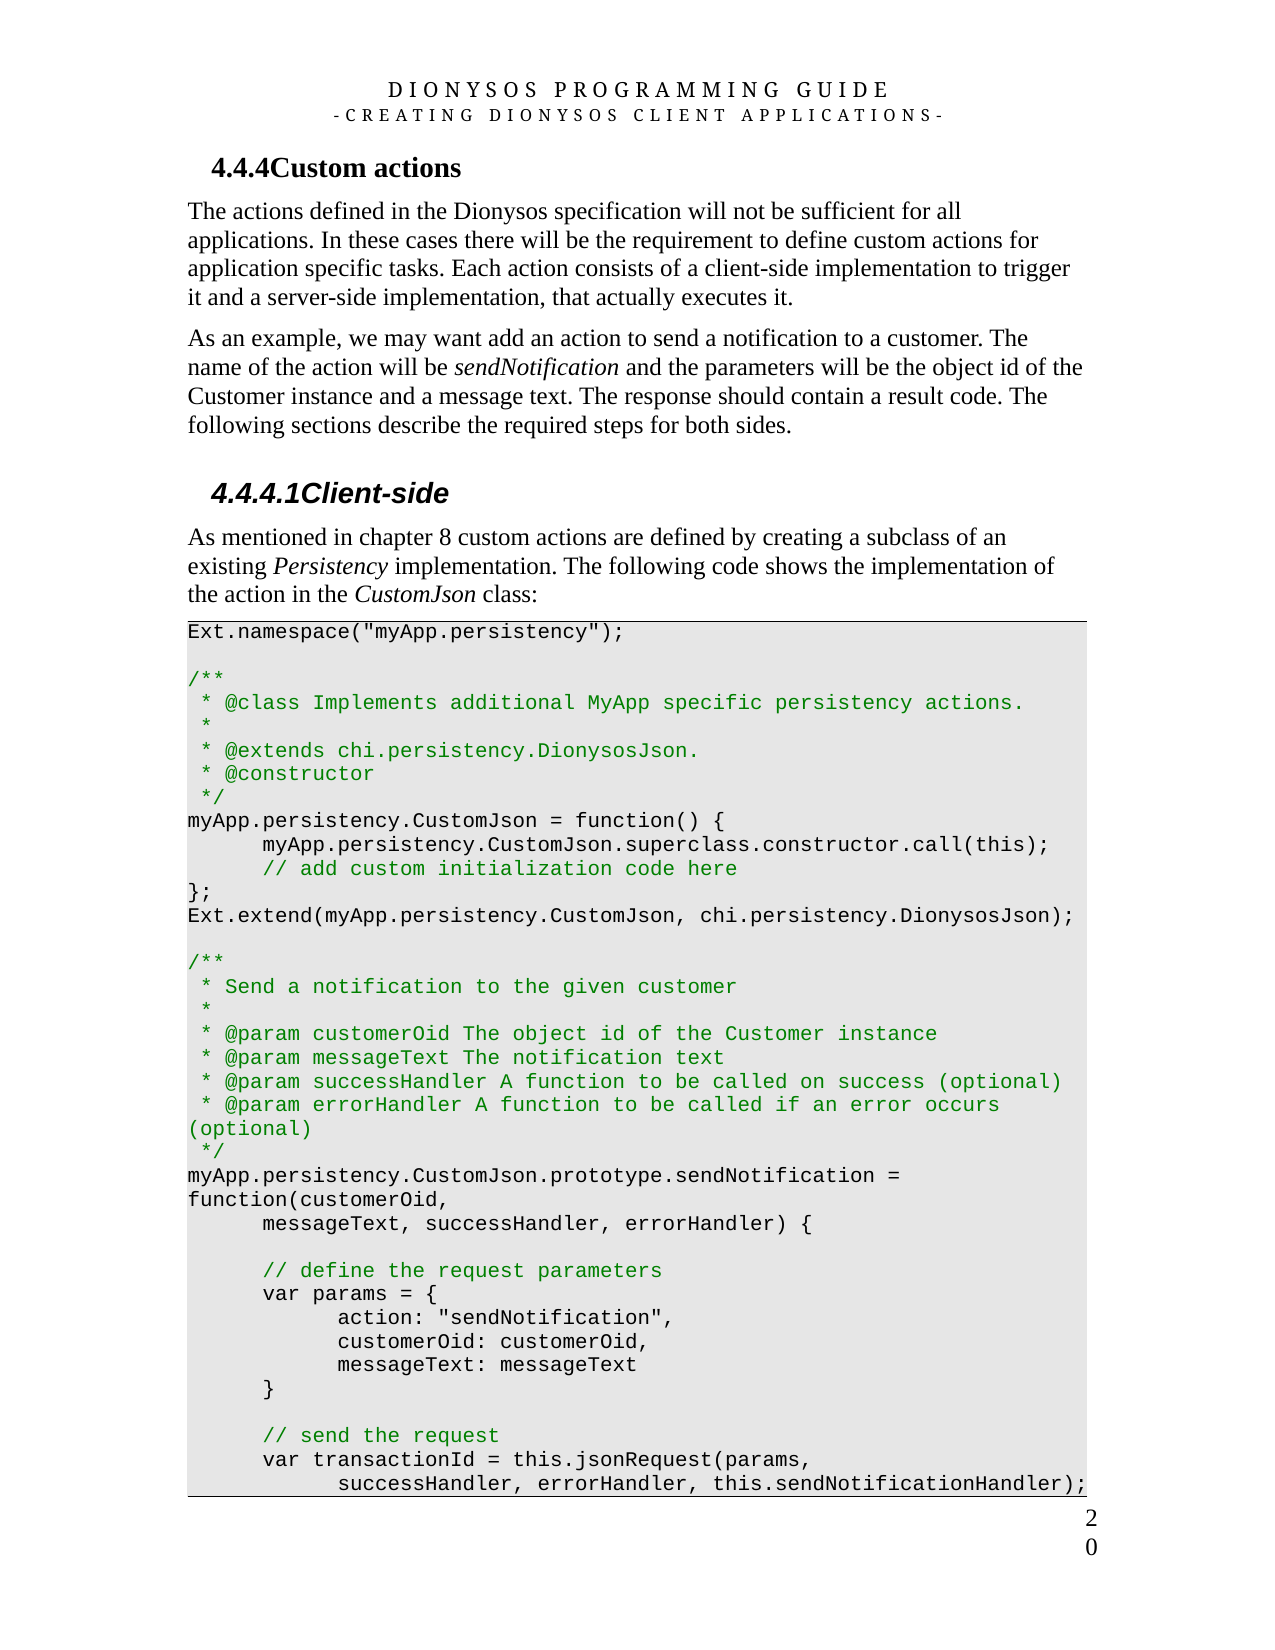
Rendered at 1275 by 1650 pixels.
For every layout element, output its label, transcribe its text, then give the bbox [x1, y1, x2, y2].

subtitle Client-side [187, 476, 1087, 509]
text As mentioned in chapter 2.1.3 custom actions are defined by creating a subclass of an existing Persistency implementation. The following code shows the implementation of the action in the CustomJson class: [187, 522, 1087, 608]
subtitle Custom actions [187, 150, 1087, 183]
text As an example, we may want add an action to send a notification to a customer. The name of the action will be sendNotification and the parameters will be the object id of the Customer instance and a message text. The response should contain a result code. The following sections describe the required steps for both sides. [187, 323, 1087, 438]
text The actions defined in the Dionysos specification will not be sufficient for all applications. In these cases there will be the requirement to define custom actions for application specific tasks. Each action consists of a client-side implementation to trigger it and a server-side implementation, that actually executes it. [187, 196, 1087, 311]
text Ext.namespace("myApp.persistency"); /** * @class Implements additional MyApp specific persistency actions. * * @extends chi.persistency.DionysosJson. * @constructor */ myApp.persistency.CustomJson = function() { myApp.persistency.CustomJson.superclass.constructor.call(this); // add custom initialization code here }; Ext.extend(myApp.persistency.CustomJson, chi.persistency.DionysosJson); /** * Send a notification to the given customer * * @param customerOid The object id of the Customer instance * @param messageText The notification text * @param successHandler A function to be called on success (optional) * @param errorHandler A function to be called if an error occurs (optional) */ myApp.persistency.CustomJson.prototype.sendNotification = function(customerOid, messageText, successHandler, errorHandler) { // define the request parameters var params = { action: "sendNotification", customerOid: customerOid, messageText: messageText } // send the request var transactionId = this.jsonRequest(params, successHandler, errorHandler, this.sendNotificationHandler); [187, 622, 1087, 1497]
